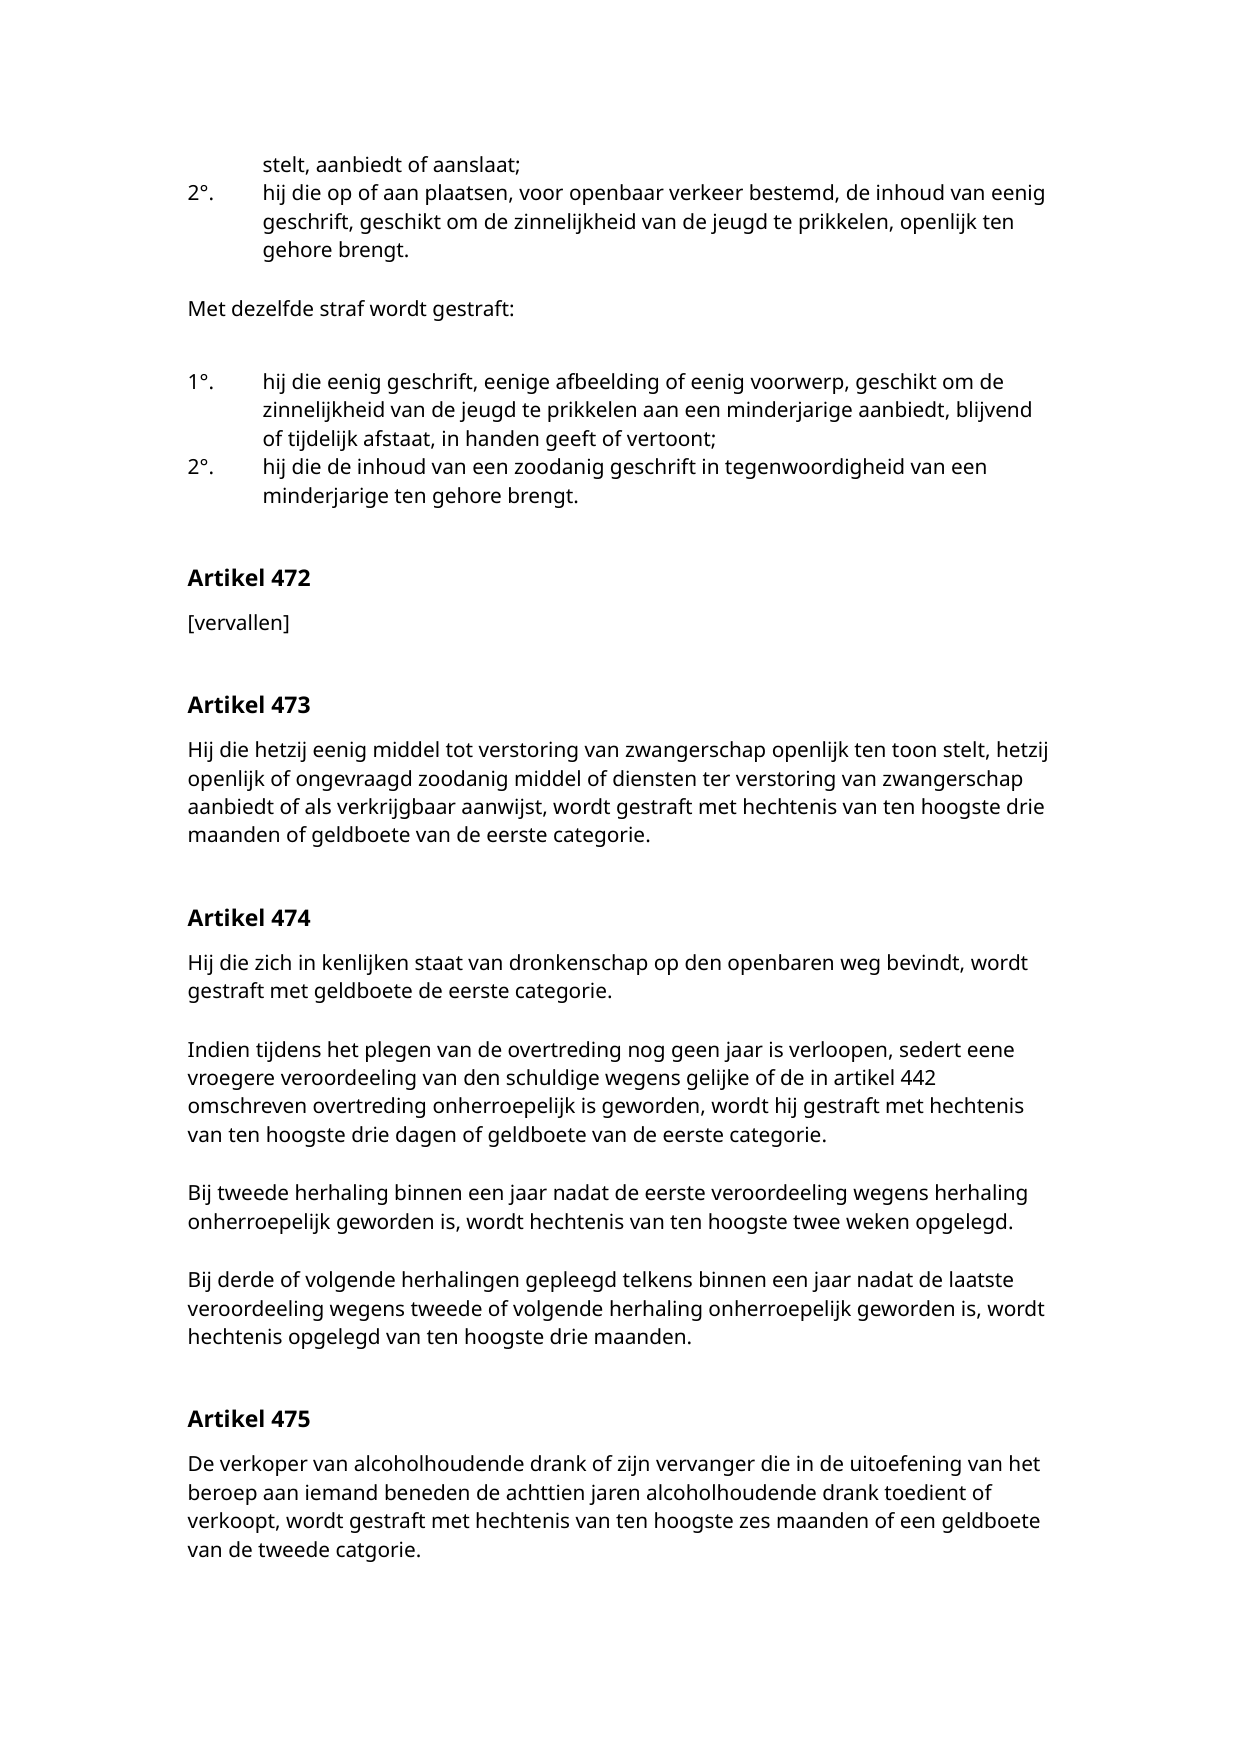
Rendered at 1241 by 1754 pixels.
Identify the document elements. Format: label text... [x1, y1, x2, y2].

text Hij die zich in kenlijken staat van dronkenschap op den openbaren weg bevindt, wordt gestraft met geldboete de eerste categorie. [187, 948, 1053, 1005]
subtitle Artikel 475 [187, 1403, 1053, 1434]
text Bij tweede herhaling binnen een jaar nadat de eerste veroordeeling wegens herhaling onherroepelijk geworden is, wordt hechtenis van ten hoogste twee weken opgelegd. [187, 1178, 1053, 1235]
subtitle Artikel 474 [187, 902, 1053, 933]
list hij die op of aan plaatsen, voor openbaar verkeer bestemd, de inhoud van eenig geschrift, geschikt om de zinnelijkheid van de jeugd te prikkelen, openlijk ten gehore brengt. [187, 178, 1053, 264]
text Hij die hetzij eenig middel tot verstoring van zwangerschap openlijk ten toon stelt, hetzij openlijk of ongevraagd zoodanig middel of diensten ter verstoring van zwangerschap aanbiedt of als verkrijgbaar aanwijst, wordt gestraft met hechtenis van ten hoogste drie maanden of geldboete van de eerste categorie. [187, 735, 1053, 849]
subtitle Artikel 472 [187, 562, 1053, 593]
text Bij derde of volgende herhalingen gepleegd telkens binnen een jaar nadat de laatste veroordeeling wegens tweede of volgende herhaling onherroepelijk geworden is, wordt hechtenis opgelegd van ten hoogste drie maanden. [187, 1265, 1053, 1351]
text De verkoper van alcoholhoudende drank of zijn vervanger die in de uitoefening van het beroep aan iemand beneden de achttien jaren alcoholhoudende drank toedient of verkoopt, wordt gestraft met hechtenis van ten hoogste zes maanden of een geldboete van de tweede catgorie. [187, 1449, 1053, 1563]
list hij die de inhoud van een zoodanig geschrift in tegenwoordigheid van een minderjarige ten gehore brengt. [187, 452, 1053, 509]
list hij die eenig geschrift, eenige afbeelding of eenig voorwerp, geschikt om de zinnelijkheid van de jeugd te prikkelen aan een minderjarige aanbiedt, blijvend of tijdelijk afstaat, in handen geeft of vertoont; [187, 367, 1053, 452]
text Indien tijdens het plegen van de overtreding nog geen jaar is verloopen, sedert eene vroegere veroordeeling van den schuldige wegens gelijke of de in artikel 442 omschreven overtreding onherroepelijk is geworden, wordt hij gestraft met hechtenis van ten hoogste drie dagen of geldboete van de eerste categorie. [187, 1035, 1053, 1148]
subtitle Artikel 473 [187, 689, 1053, 720]
text Met dezelfde straf wordt gestraft: [187, 294, 1053, 322]
list stelt, aanbiedt of aanslaat; [187, 150, 1053, 178]
text [vervallen] [187, 608, 1053, 637]
